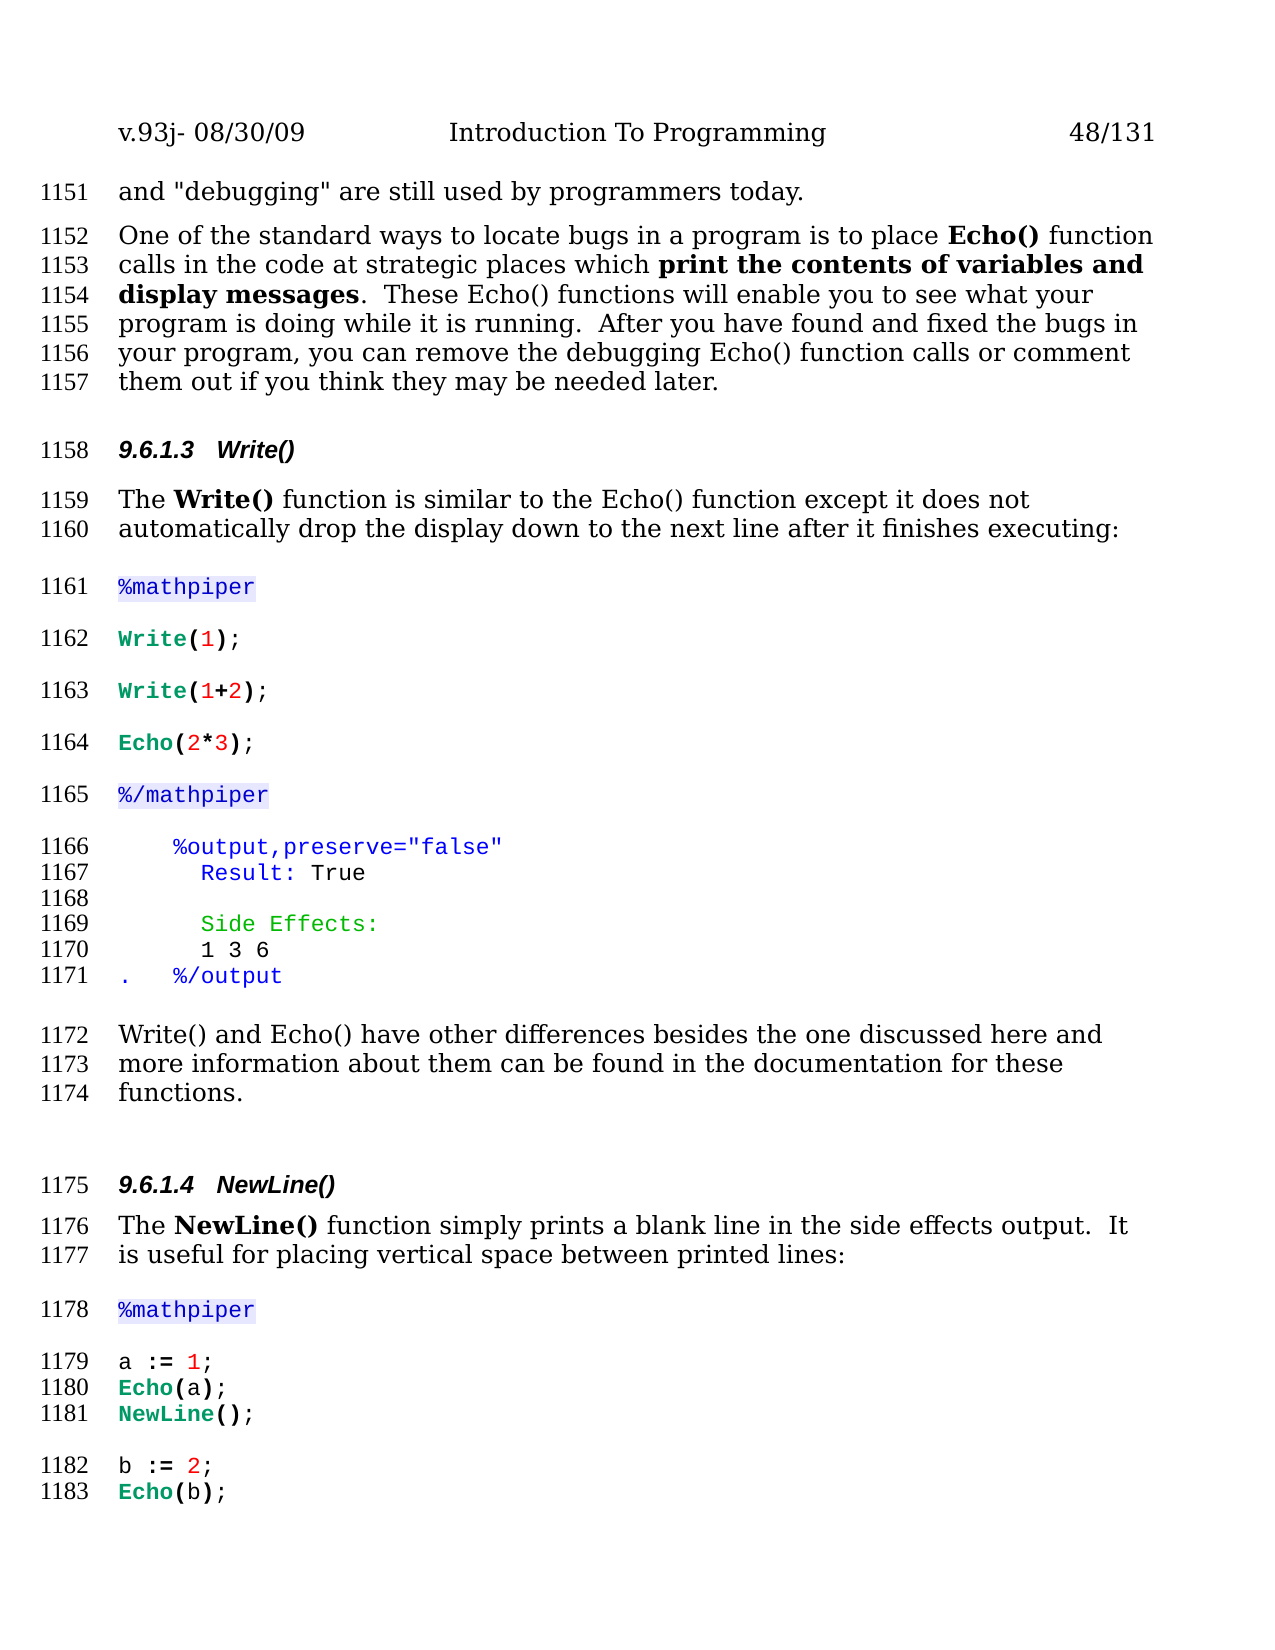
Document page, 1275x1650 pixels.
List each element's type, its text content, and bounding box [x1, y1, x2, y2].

text NewLine(); [118, 1402, 1157, 1428]
text Side Effects: [118, 913, 1157, 939]
text . %/output [118, 965, 1157, 991]
text Write(1+2); [118, 679, 1157, 705]
text Echo(a); [118, 1376, 1157, 1402]
text The NewLine() function simply prints a blank line in the side effects output. It is useful for placing vertical space between printed lines: [118, 1211, 1157, 1269]
text One of the standard ways to locate bugs in a program is to place Echo() function calls in the code at strategic places which print the contents of variables and display messages. These Echo() functions will enable you to see what your program is doing while it is running. After you have found and fixed the bugs in your program, you can remove the debugging Echo() function calls or comment them out if you think they may be needed later. [118, 221, 1157, 397]
subtitle Write() [118, 436, 1157, 464]
text Result: True [118, 861, 1157, 887]
text Write(1); [118, 627, 1157, 653]
text a := 1; [118, 1351, 1157, 1376]
text and "debugging" are still used by programmers today. [118, 177, 1157, 206]
text %output,preserve="false" [118, 835, 1157, 861]
text Write() and Echo() have other differences besides the one discussed here and more information about them can be found in the documentation for these functions. [118, 1020, 1157, 1108]
text Echo(2*3); [118, 731, 1157, 757]
text b := 2; [118, 1454, 1157, 1480]
text %mathpiper [118, 576, 1157, 602]
text %mathpiper [118, 1299, 1157, 1324]
text Echo(b); [118, 1480, 1157, 1506]
text %/mathpiper [118, 783, 1157, 809]
text The Write() function is similar to the Echo() function except it does not automatically drop the display down to the next line after it finishes executing: [118, 485, 1157, 544]
text 1 3 6 [118, 939, 1157, 965]
subtitle NewLine() [118, 1170, 1157, 1199]
